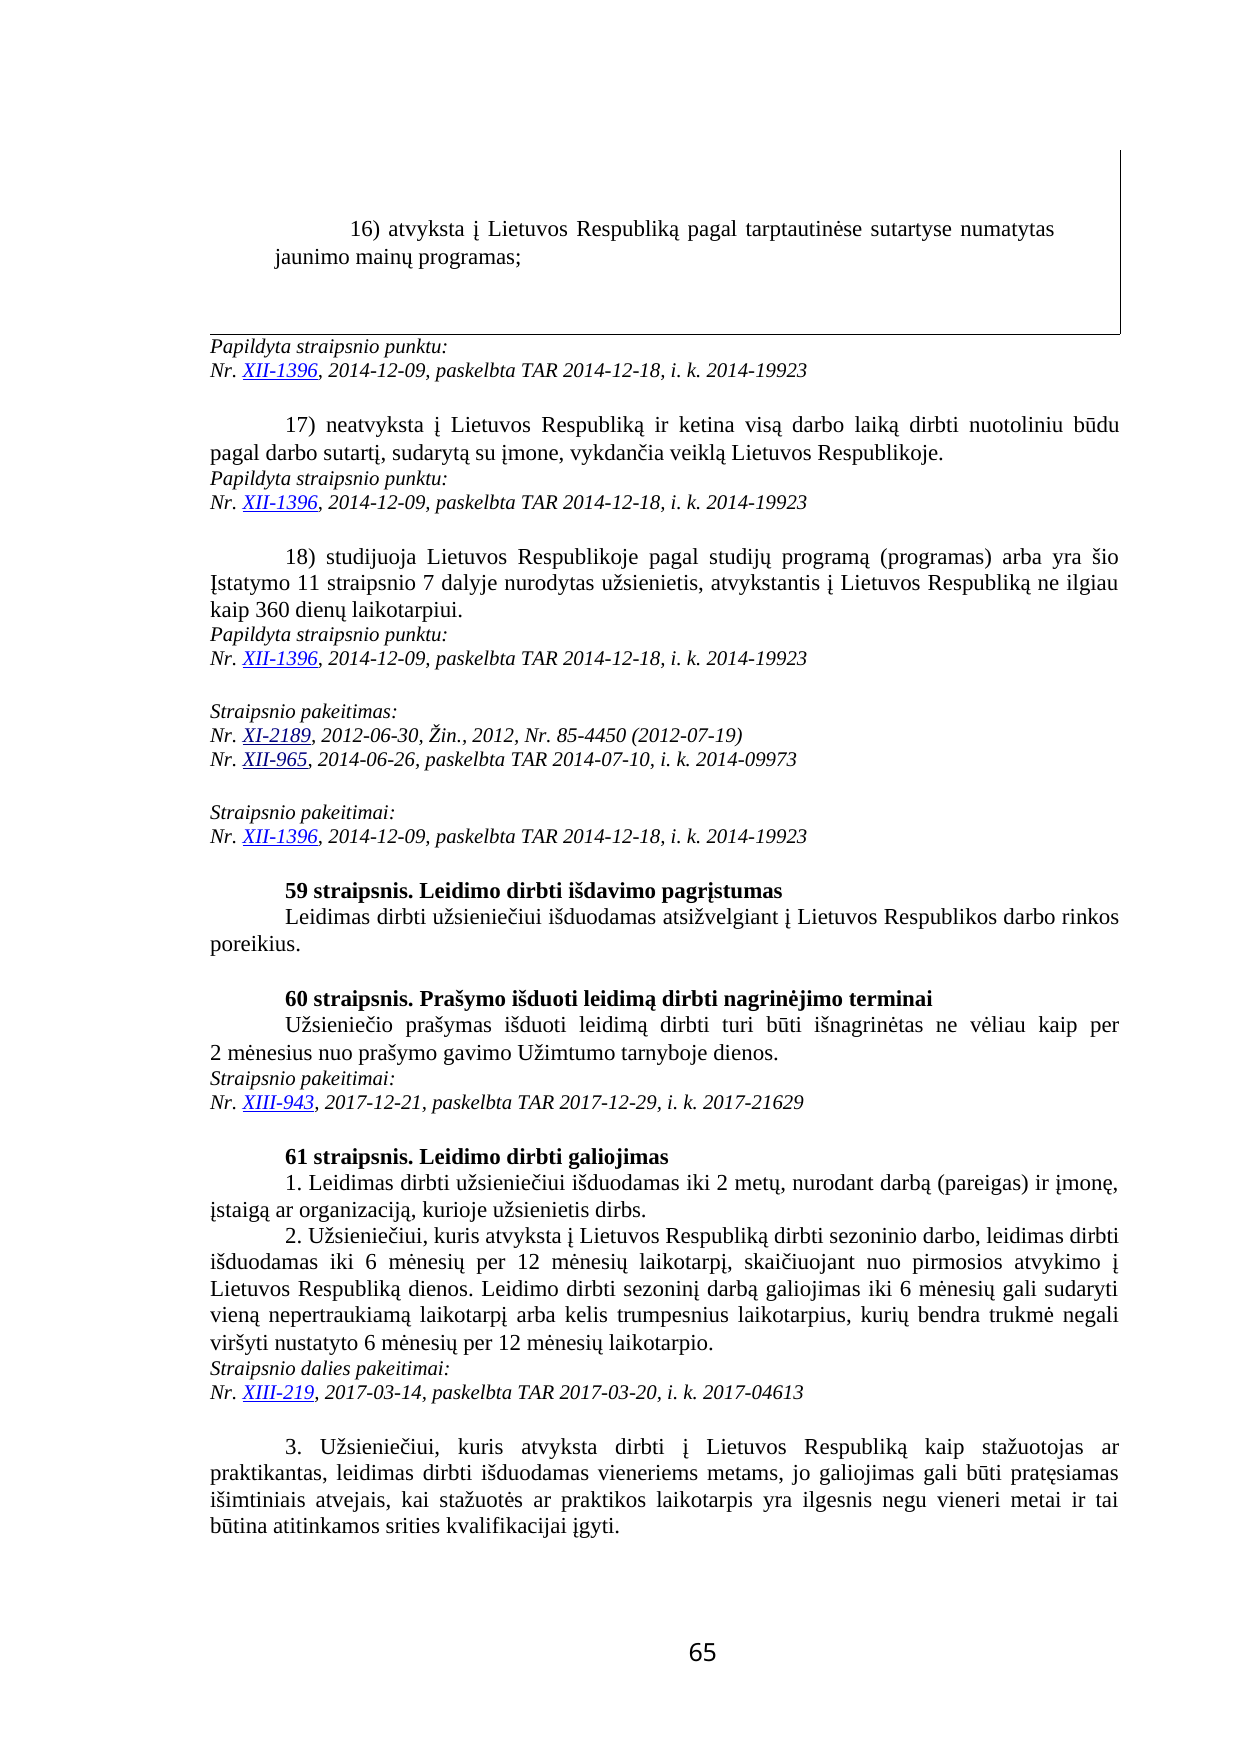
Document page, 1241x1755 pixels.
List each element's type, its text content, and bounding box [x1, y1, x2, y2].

text Nr. XIII-219, 2017-03-14, paskelbta TAR 2017-03-20, i. k. 2017-04613 [210, 1380, 1120, 1404]
text Papildyta straipsnio punktu: [210, 466, 1120, 490]
text 59 straipsnis. Leidimo dirbti išdavimo pagrįstumas [210, 877, 1120, 903]
text Straipsnio dalies pakeitimai: [210, 1356, 1120, 1380]
text 18) studijuoja Lietuvos Respublikoje pagal studijų programą (programas) arba yra šio Įstatymo 11 straipsnio 7 dalyje nurodytas užsienietis, atvykstantis į Lietuvos Respubliką ne ilgiau kaip 360 dienų laikotarpiui. [210, 543, 1120, 622]
text Nr. XI-2189, 2012-06-30, Žin., 2012, Nr. 85-4450 (2012-07-19) [210, 723, 1120, 747]
text 3. Užsieniečiui, kuris atvyksta dirbti į Lietuvos Respubliką kaip stažuotojas ar praktikantas, leidimas dirbti išduodamas vieneriems metams, jo galiojimas gali būti pratęsiamas išimtiniais atvejais, kai stažuotės ar praktikos laikotarpis yra ilgesnis negu vieneri metai ir tai būtina atitinkamos srities kvalifikacijai įgyti. [210, 1433, 1120, 1538]
text Nr. XII-1396, 2014-12-09, paskelbta TAR 2014-12-18, i. k. 2014-19923 [210, 824, 1120, 848]
text Straipsnio pakeitimai: [210, 1066, 1120, 1090]
text Nr. XII-1396, 2014-12-09, paskelbta TAR 2014-12-18, i. k. 2014-19923 [210, 490, 1120, 514]
text 2. Užsieniečiui, kuris atvyksta į Lietuvos Respubliką dirbti sezoninio darbo, leidimas dirbti išduodamas iki 6 mėnesių per 12 mėnesių laikotarpį, skaičiuojant nuo pirmosios atvykimo į Lietuvos Respubliką dienos. Leidimo dirbti sezoninį darbą galiojimas iki 6 mėnesių gali sudaryti vieną nepertraukiamą laikotarpį arba kelis trumpesnius laikotarpius, kurių bendra trukmė negali viršyti nustatyto 6 mėnesių per 12 mėnesių laikotarpio. [210, 1222, 1120, 1356]
text Papildyta straipsnio punktu: [210, 334, 1120, 358]
text Nr. XIII-943, 2017-12-21, paskelbta TAR 2017-12-29, i. k. 2017-21629 [210, 1090, 1120, 1114]
text Leidimas dirbti užsieniečiui išduodamas atsižvelgiant į Lietuvos Respublikos darbo rinkos poreikius. [210, 903, 1120, 956]
text 60 straipsnis. Prašymo išduoti leidimą dirbti nagrinėjimo terminai [210, 985, 1120, 1011]
text Užsieniečio prašymas išduoti leidimą dirbti turi būti išnagrinėtas ne vėliau kaip per 2 mėnesius nuo prašymo gavimo Užimtumo tarnyboje dienos. [210, 1011, 1120, 1066]
text Straipsnio pakeitimai: [210, 800, 1120, 824]
text Straipsnio pakeitimas: [210, 699, 1120, 723]
text 1. Leidimas dirbti užsieniečiui išduodamas iki 2 metų, nurodant darbą (pareigas) ir įmonę, įstaigą ar organizaciją, kurioje užsienietis dirbs. [210, 1169, 1120, 1222]
text Papildyta straipsnio punktu: [210, 622, 1120, 646]
text 17) neatvyksta į Lietuvos Respubliką ir ketina visą darbo laiką dirbti nuotoliniu būdu pagal darbo sutartį, sudarytą su įmone, vykdančia veiklą Lietuvos Respublikoje. [210, 411, 1120, 466]
text Nr. XII-1396, 2014-12-09, paskelbta TAR 2014-12-18, i. k. 2014-19923 [210, 358, 1120, 382]
subtitle 61 straipsnis. Leidimo dirbti galiojimas [210, 1143, 1120, 1169]
text Nr. XII-1396, 2014-12-09, paskelbta TAR 2014-12-18, i. k. 2014-19923 [210, 646, 1120, 670]
text 16) atvyksta į Lietuvos Respubliką pagal tarptautinėse sutartyse numatytas jaunimo mainų programas; [210, 150, 1120, 334]
text Nr. XII-965, 2014-06-26, paskelbta TAR 2014-07-10, i. k. 2014-09973 [210, 747, 1120, 771]
